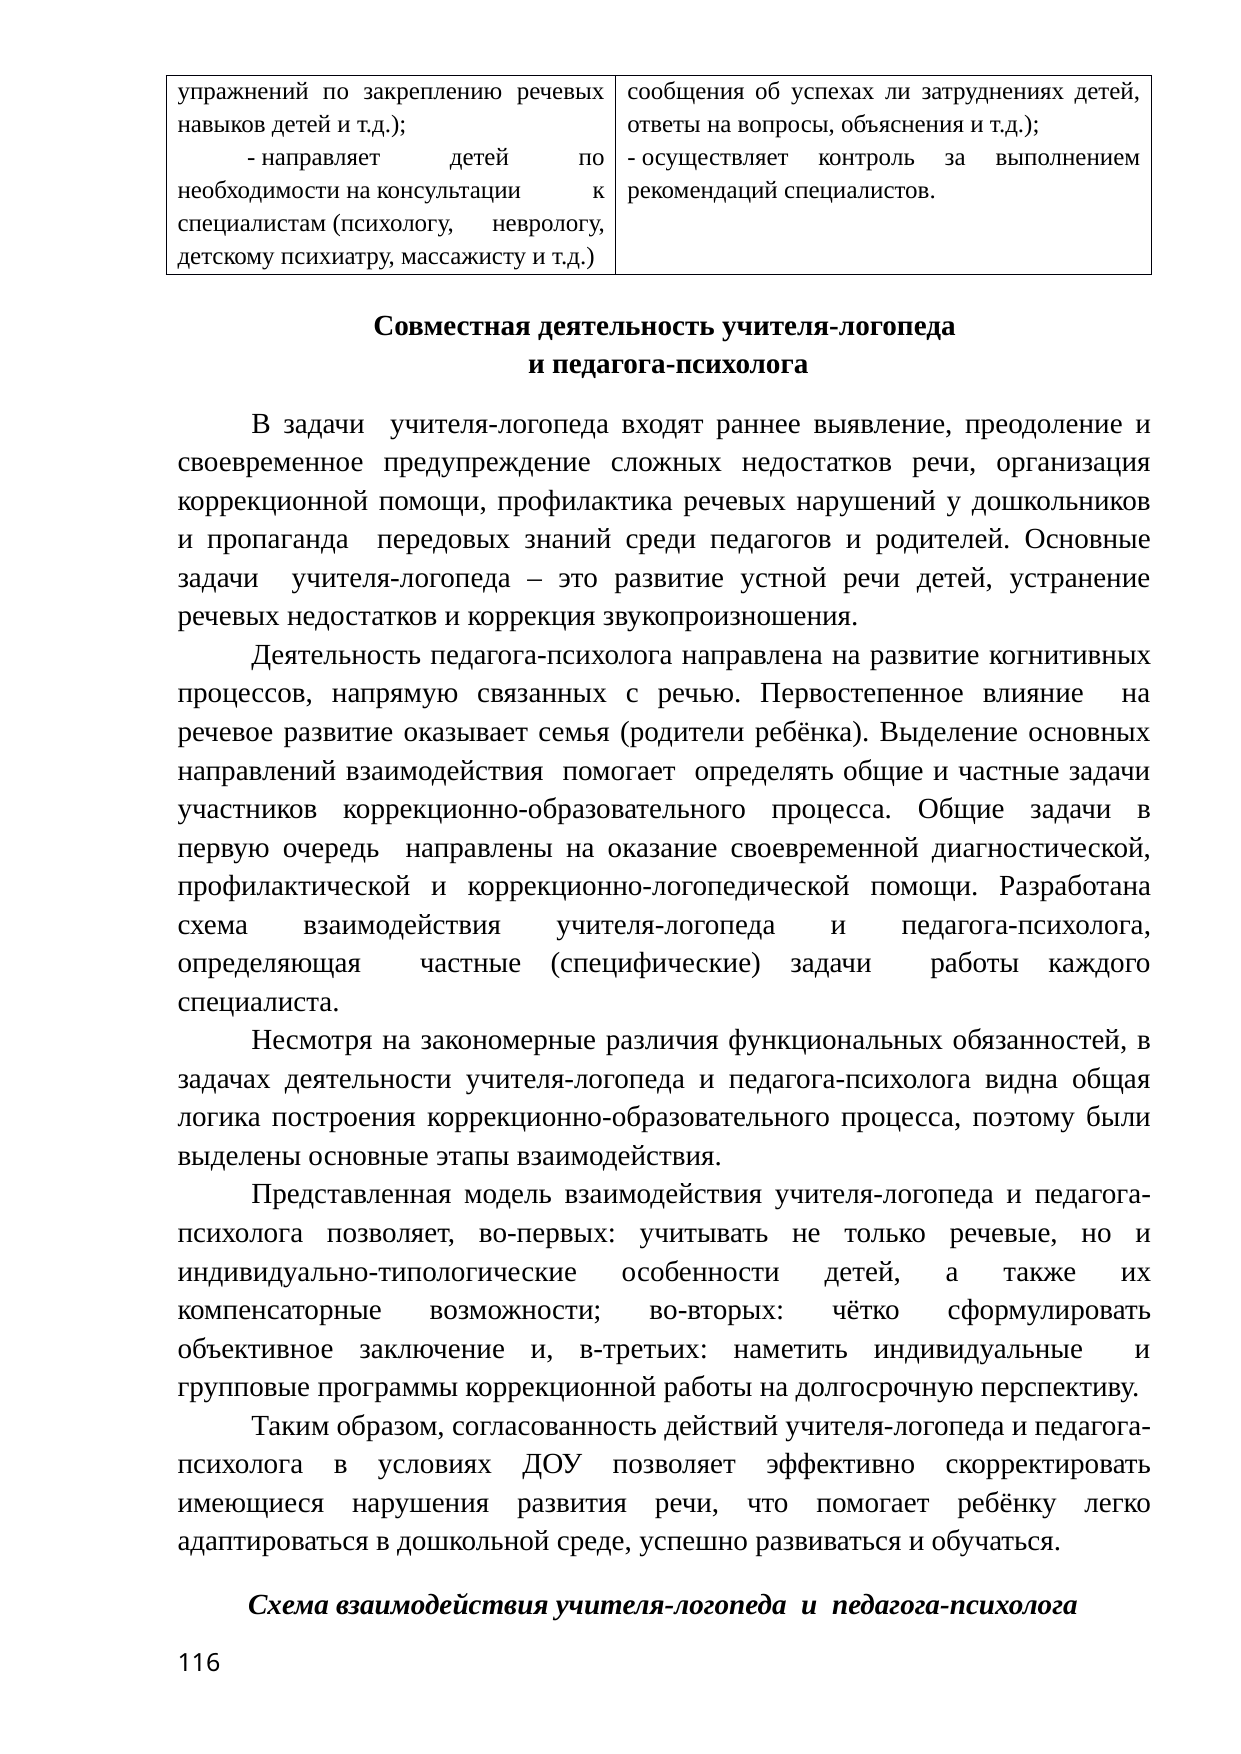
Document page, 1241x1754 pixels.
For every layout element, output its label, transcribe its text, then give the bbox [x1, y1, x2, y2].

text Деятельность педагога-психолога направлена на развитие когнитивных процессов, напрямую связанных с речью. Первостепенное влияние на речевое развитие оказывает семья (родители ребёнка). Выделение основных направлений взаимодействия помогает определять общие и частные задачи участников коррекционно-образовательного процесса. Общие задачи в первую очередь направлены на оказание своевременной диагностической, профилактической и коррекционно-логопедической помощи. Разработана схема взаимодействия учителя-логопеда и педагога-психолога, определяющая частные (специфические) задачи работы каждого специалиста. [177, 637, 1152, 1017]
table_cell упражнений по закреплению речевых навыков детей и т.д.); - направляет детей по необходимости на консультации к специалистам (психологу, неврологу, детскому психиатру, массажисту и т.д.) [167, 76, 615, 274]
text Несмотря на закономерные различия функциональных обязанностей, в задачах деятельности учителя-логопеда и педагога-психолога видна общая логика построения коррекционно-образовательного процесса, поэтому были выделены основные этапы взаимодействия. [177, 1022, 1152, 1172]
text Совместная деятельность учителя-логопеда [177, 308, 1152, 341]
table_cell сообщения об успехах ли затруднениях детей, ответы на вопросы, объяснения и т.д.); - осуществляет контроль за выполнением рекомендаций специалистов. [616, 76, 1151, 274]
text Представленная модель взаимодействия учителя-логопеда и педагога-психолога позволяет, во-первых: учитывать не только речевые, но и индивидуально-типологические особенности детей, а также их компенсаторные возможности; во-вторых: чётко сформулировать объективное заключение и, в-третьих: наметить индивидуальные и групповые программы коррекционной работы на долгосрочную перспективу. [177, 1177, 1152, 1403]
text Таким образом, согласованность действий учителя-логопеда и педагога-психолога в условиях ДОУ позволяет эффективно скорректировать имеющиеся нарушения развития речи, что помогает ребёнку легко адаптироваться в дошкольной среде, успешно развиваться и обучаться. [177, 1408, 1152, 1557]
text В задачи учителя-логопеда входят раннее выявление, преодоление и своевременное предупреждение сложных недостатков речи, организация коррекционной помощи, профилактика речевых нарушений у дошкольников и пропаганда передовых знаний среди педагогов и родителей. Основные задачи учителя-логопеда – это развитие устной речи детей, устранение речевых недостатков и коррекция звукопроизношения. [177, 406, 1152, 632]
text и педагога-психолога [177, 346, 1152, 380]
text Схема взаимодействия учителя-логопеда и педагога-психолога [177, 1587, 1152, 1621]
